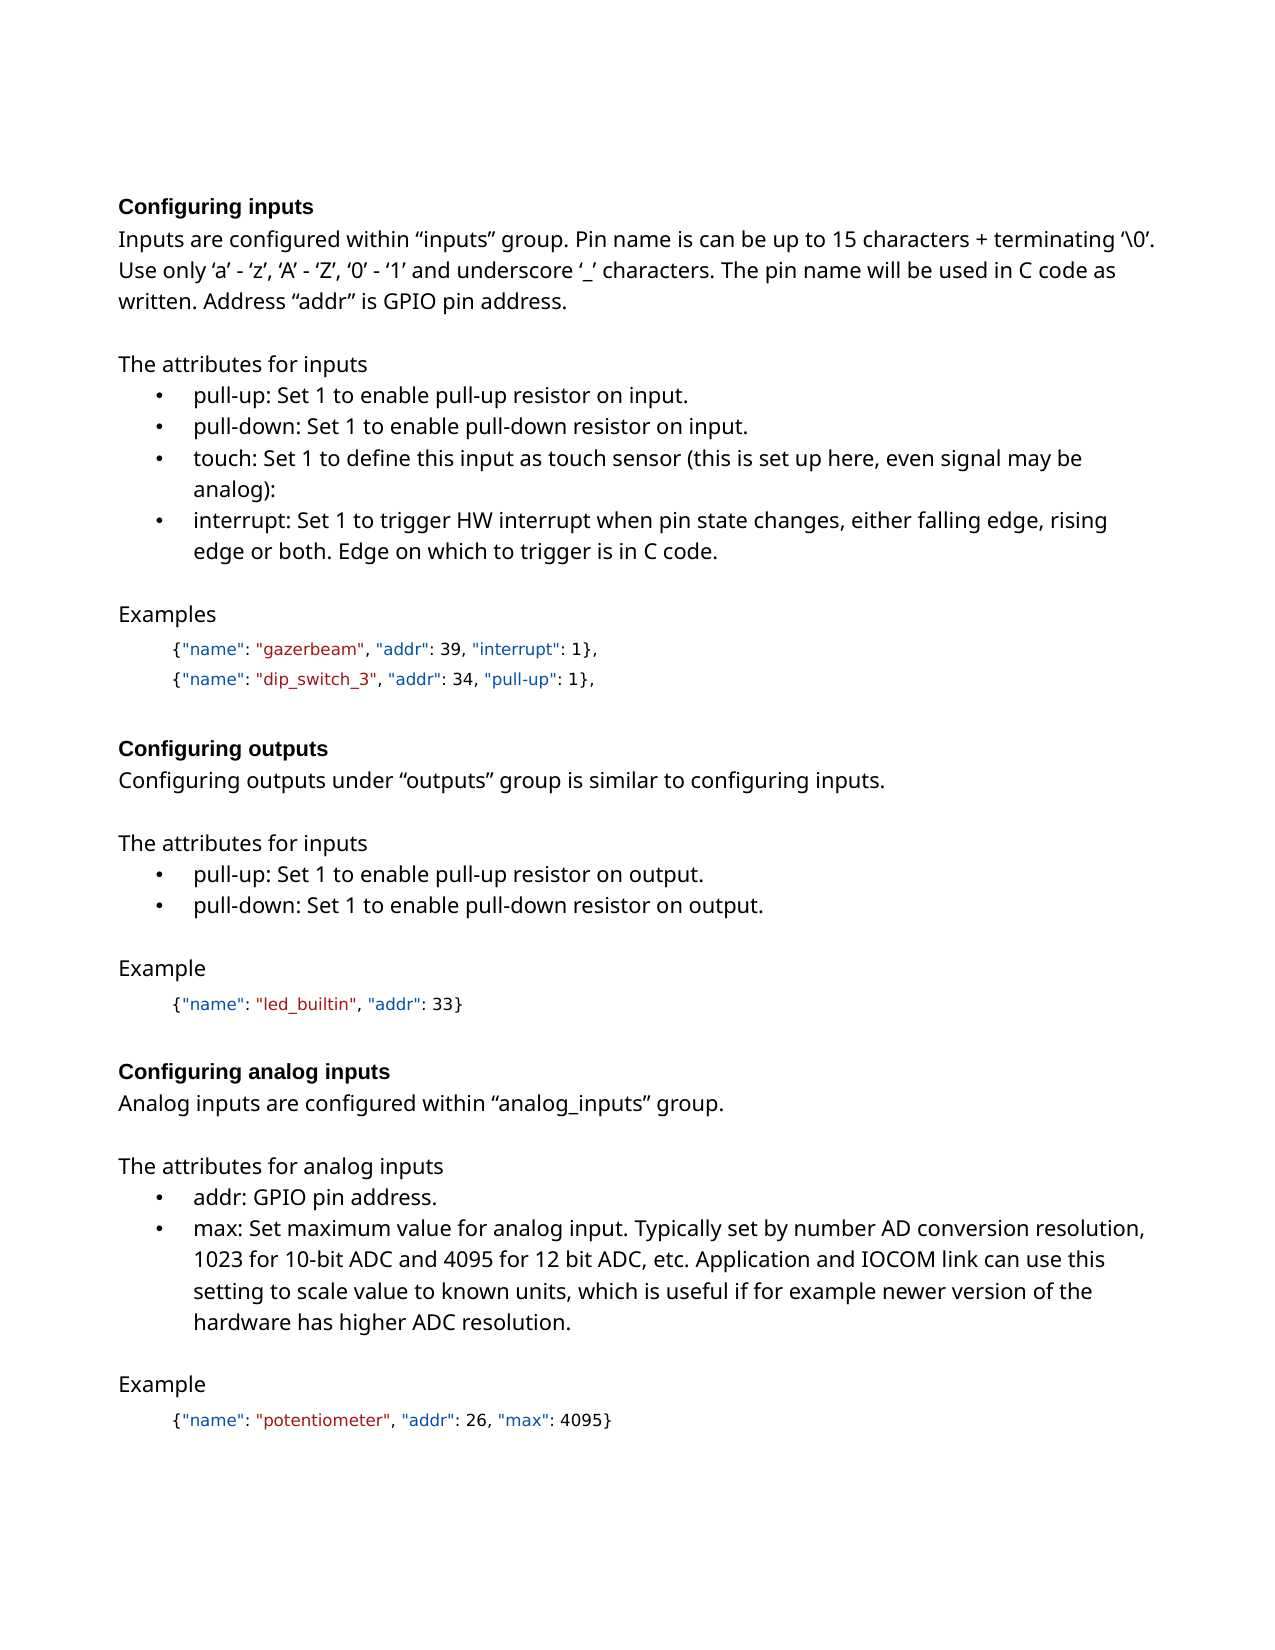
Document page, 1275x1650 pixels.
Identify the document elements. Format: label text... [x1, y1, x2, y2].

text Example [118, 1369, 1157, 1399]
list pull-down: Set 1 to enable pull-down resistor on output. [156, 890, 1157, 920]
text The attributes for analog inputs [118, 1151, 1157, 1181]
list pull-down: Set 1 to enable pull-down resistor on input. [156, 411, 1157, 441]
text Configuring outputs under “outputs” group is similar to configuring inputs. [118, 765, 1157, 795]
list max: Set maximum value for analog input. Typically set by number AD conversion resolution, 1023 for 10-bit ADC and 4095 for 12 bit ADC, etc. Application and IOCOM link can use this setting to scale value to known units, which is useful if for example newer version of the hardware has higher ADC resolution. [156, 1213, 1157, 1337]
text {"name": "gazerbeam", "addr": 39, "interrupt": 1}, [118, 630, 1157, 660]
text {"name": "potentiometer", "addr": 26, "max": 4095} [118, 1401, 1157, 1430]
subtitle Configuring inputs [118, 194, 1157, 219]
subtitle Configuring analog inputs [118, 1058, 1157, 1084]
subtitle Configuring outputs [118, 736, 1157, 761]
list pull-up: Set 1 to enable pull-up resistor on input. [156, 380, 1157, 410]
text Examples [118, 599, 1157, 628]
list interrupt: Set 1 to trigger HW interrupt when pin state changes, either falling edge, rising edge or both. Edge on which to trigger is in C code. [156, 505, 1157, 566]
text Inputs are configured within “inputs” group. Pin name is can be up to 15 characters + terminating ‘\0’. Use only ‘a’ - ‘z’, ‘A’ - ‘Z’, ‘0’ - ‘1’ and underscore ‘_’ characters. The pin name will be used in C code as written. Address “addr” is GPIO pin address. [118, 224, 1157, 316]
text {"name": "led_builtin", "addr": 33} [118, 984, 1157, 1014]
list pull-up: Set 1 to enable pull-up resistor on output. [156, 859, 1157, 889]
text Example [118, 953, 1157, 983]
text {"name": "dip_switch_3", "addr": 34, "pull-up": 1}, [118, 660, 1157, 689]
list addr: GPIO pin address. [156, 1182, 1157, 1212]
text The attributes for inputs [118, 349, 1157, 378]
text Analog inputs are configured within “analog_inputs” group. [118, 1088, 1157, 1118]
list touch: Set 1 to define this input as touch sensor (this is set up here, even signal may be analog): [156, 442, 1157, 503]
text The attributes for inputs [118, 828, 1157, 858]
